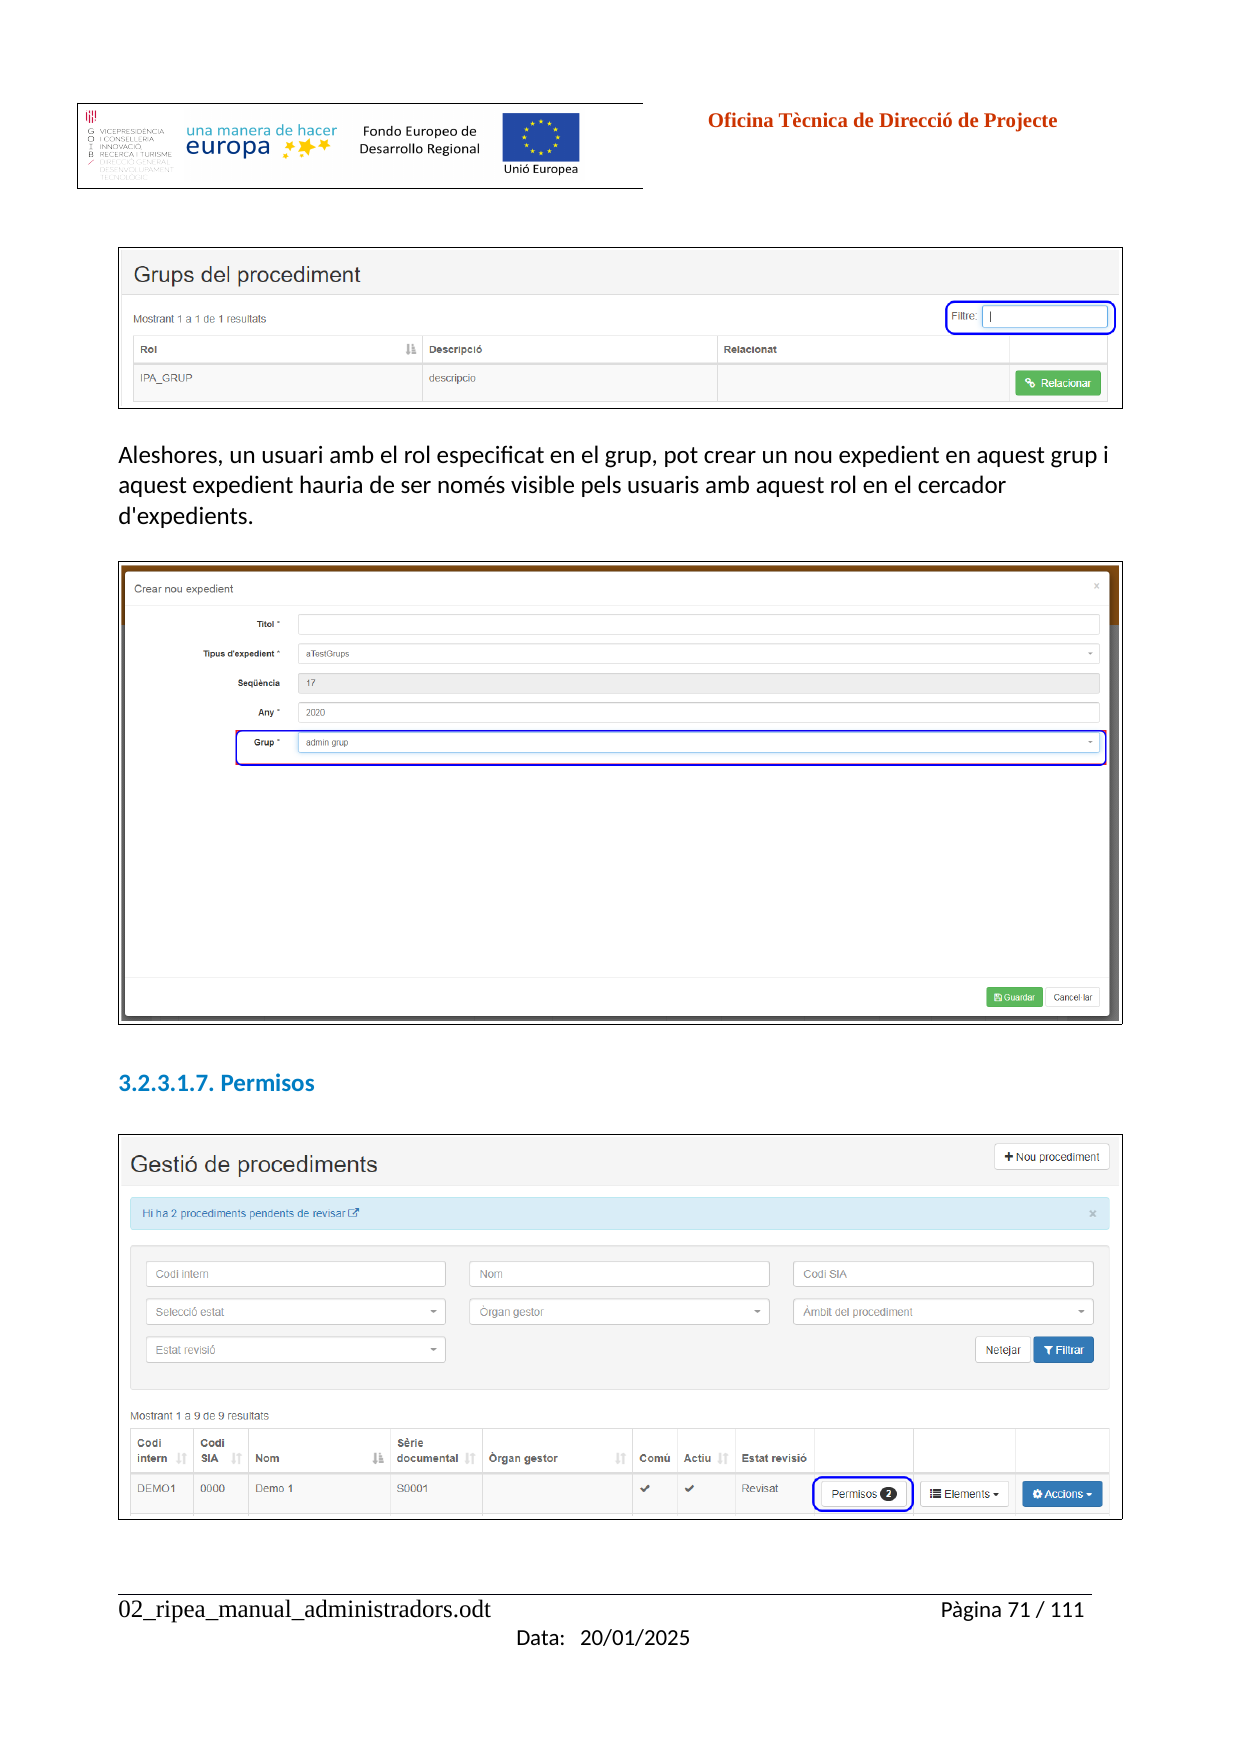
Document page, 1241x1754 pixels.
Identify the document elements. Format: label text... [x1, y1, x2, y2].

picture [121, 1137, 1119, 1516]
picture [121, 564, 1119, 1021]
picture [184, 108, 585, 182]
text Aleshores, un usuari amb el rol especificat en el grup, pot crear un nou expedient en aquest grup i aquest expedient hauria de ser només visible pels usuaris amb aquest rol en el cercador d'expedients. [118, 439, 1122, 531]
subtitle 3.2.3.1.7. Permisos [118, 1067, 1122, 1097]
picture [121, 250, 1119, 406]
picture [82, 108, 178, 182]
